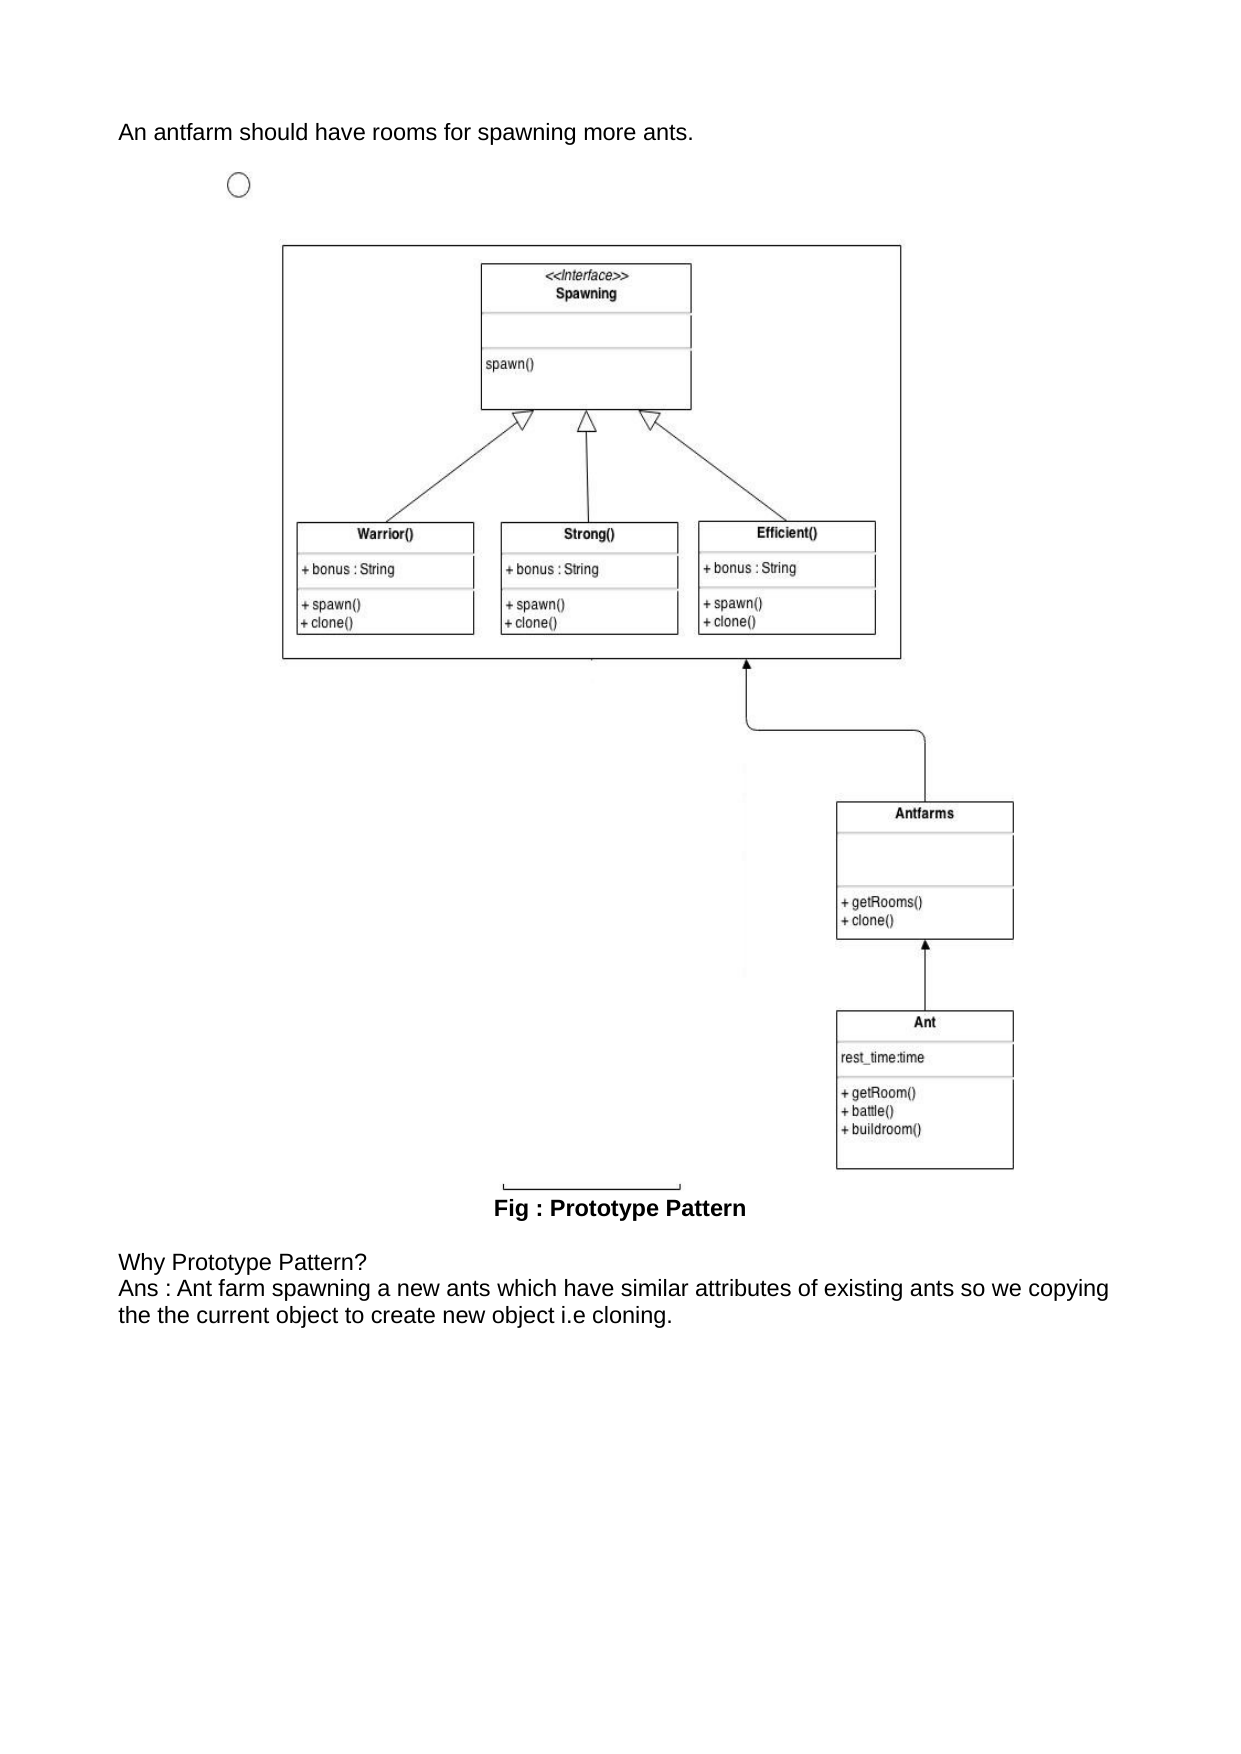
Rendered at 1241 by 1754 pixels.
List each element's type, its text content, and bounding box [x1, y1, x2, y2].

text Fig : Prototype Pattern [118, 1195, 1122, 1221]
text Why Prototype Pattern? [118, 1248, 1122, 1275]
text An antfarm should have rooms for spawning more ants. [118, 118, 1122, 145]
text Ans : Ant farm spawning a new ants which have similar attributes of existing ants so we copying the the current object to create new object i.e cloning. [118, 1275, 1122, 1329]
picture [226, 171, 1014, 1195]
